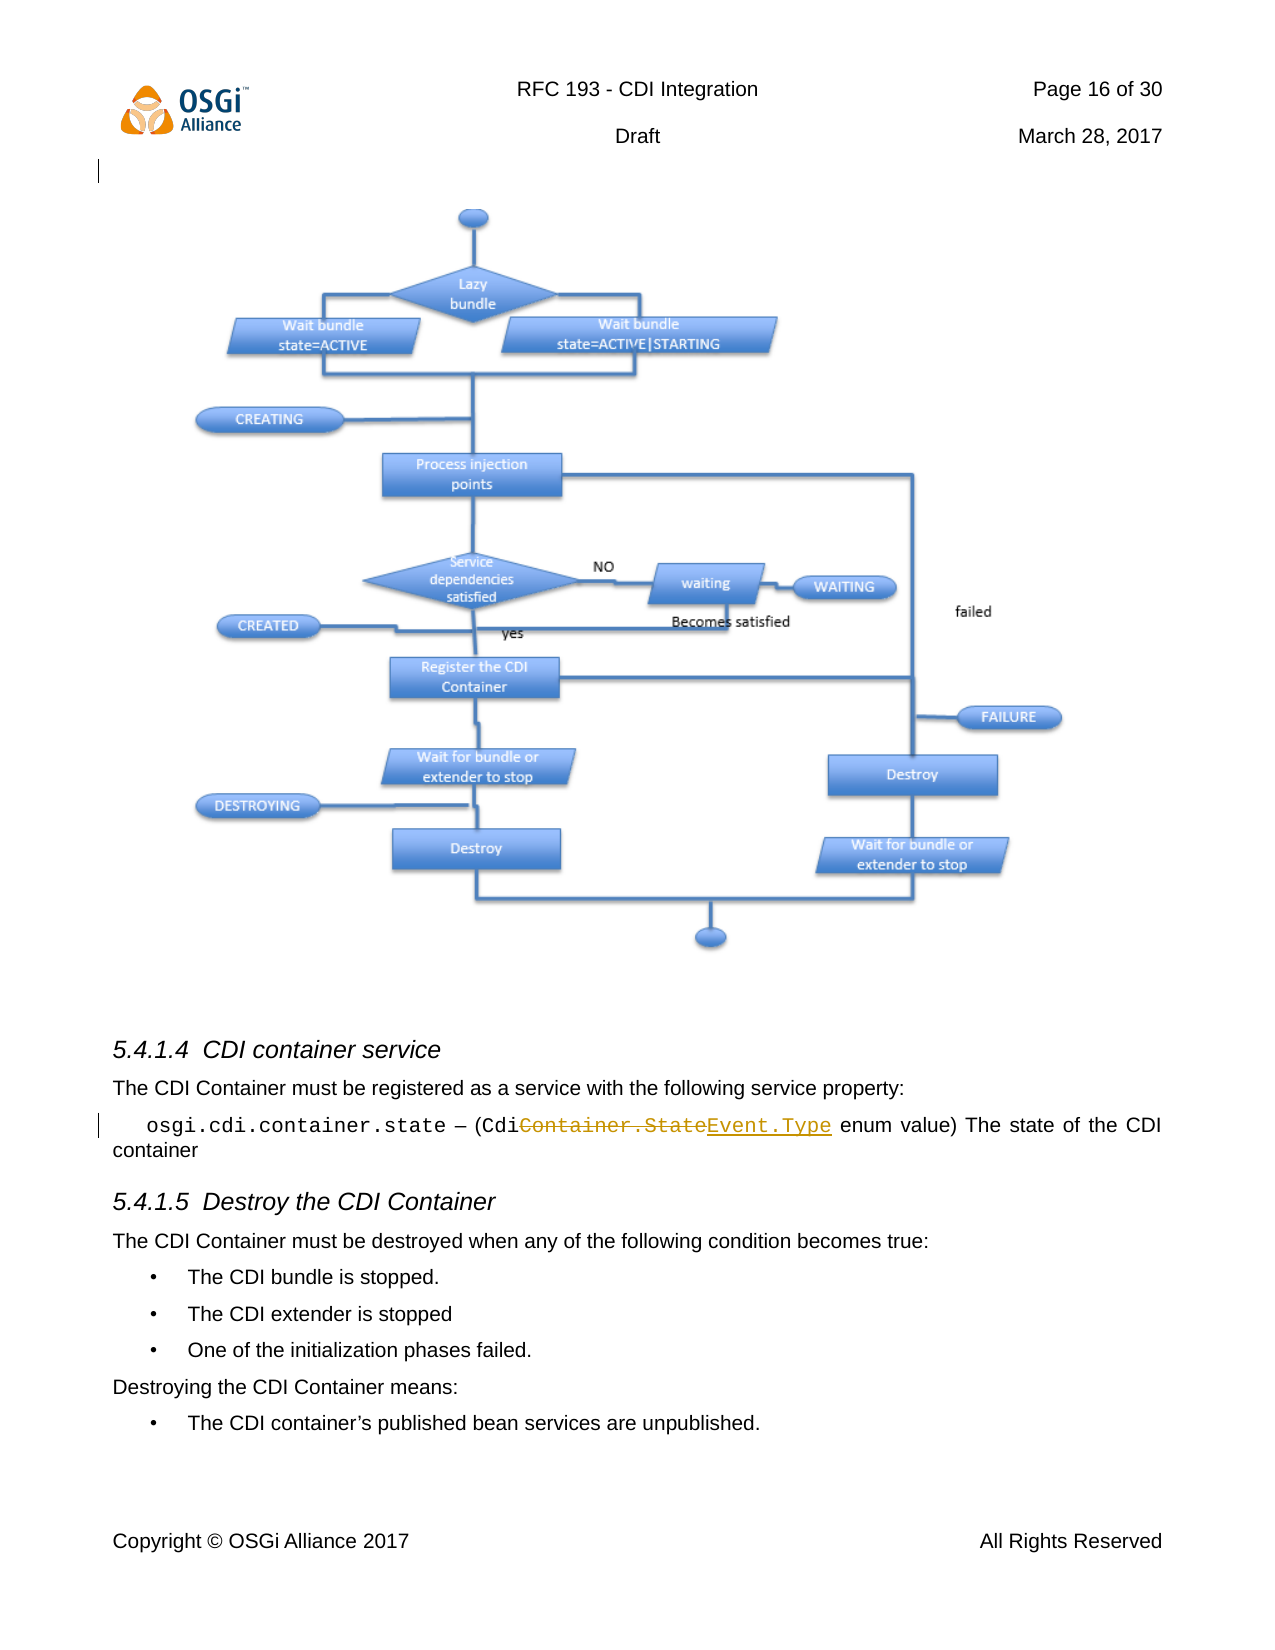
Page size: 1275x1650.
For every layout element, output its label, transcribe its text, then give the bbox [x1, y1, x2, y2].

subtitle Destroy the CDI Container [112, 1187, 1162, 1216]
picture [113, 78, 257, 142]
subtitle [112, 159, 1162, 183]
picture [138, 209, 1121, 986]
subtitle CDI container service [112, 1035, 1162, 1063]
text Destroying the CDI Container means: [112, 1375, 1162, 1399]
text The CDI Container must be destroyed when any of the following condition becomes true: [112, 1228, 1162, 1252]
list One of the initialization phases failed. [150, 1338, 1162, 1362]
list The CDI bundle is stopped. [150, 1265, 1162, 1289]
list The CDI extender is stopped [150, 1302, 1162, 1326]
text The CDI Container must be registered as a service with the following service property: [112, 1076, 1162, 1100]
list osgi.cdi.container.state – (CdiEvent.Type enum value) The state of the CDI container [112, 1112, 1162, 1162]
list The CDI container’s published bean services are unpublished. [150, 1411, 1162, 1435]
